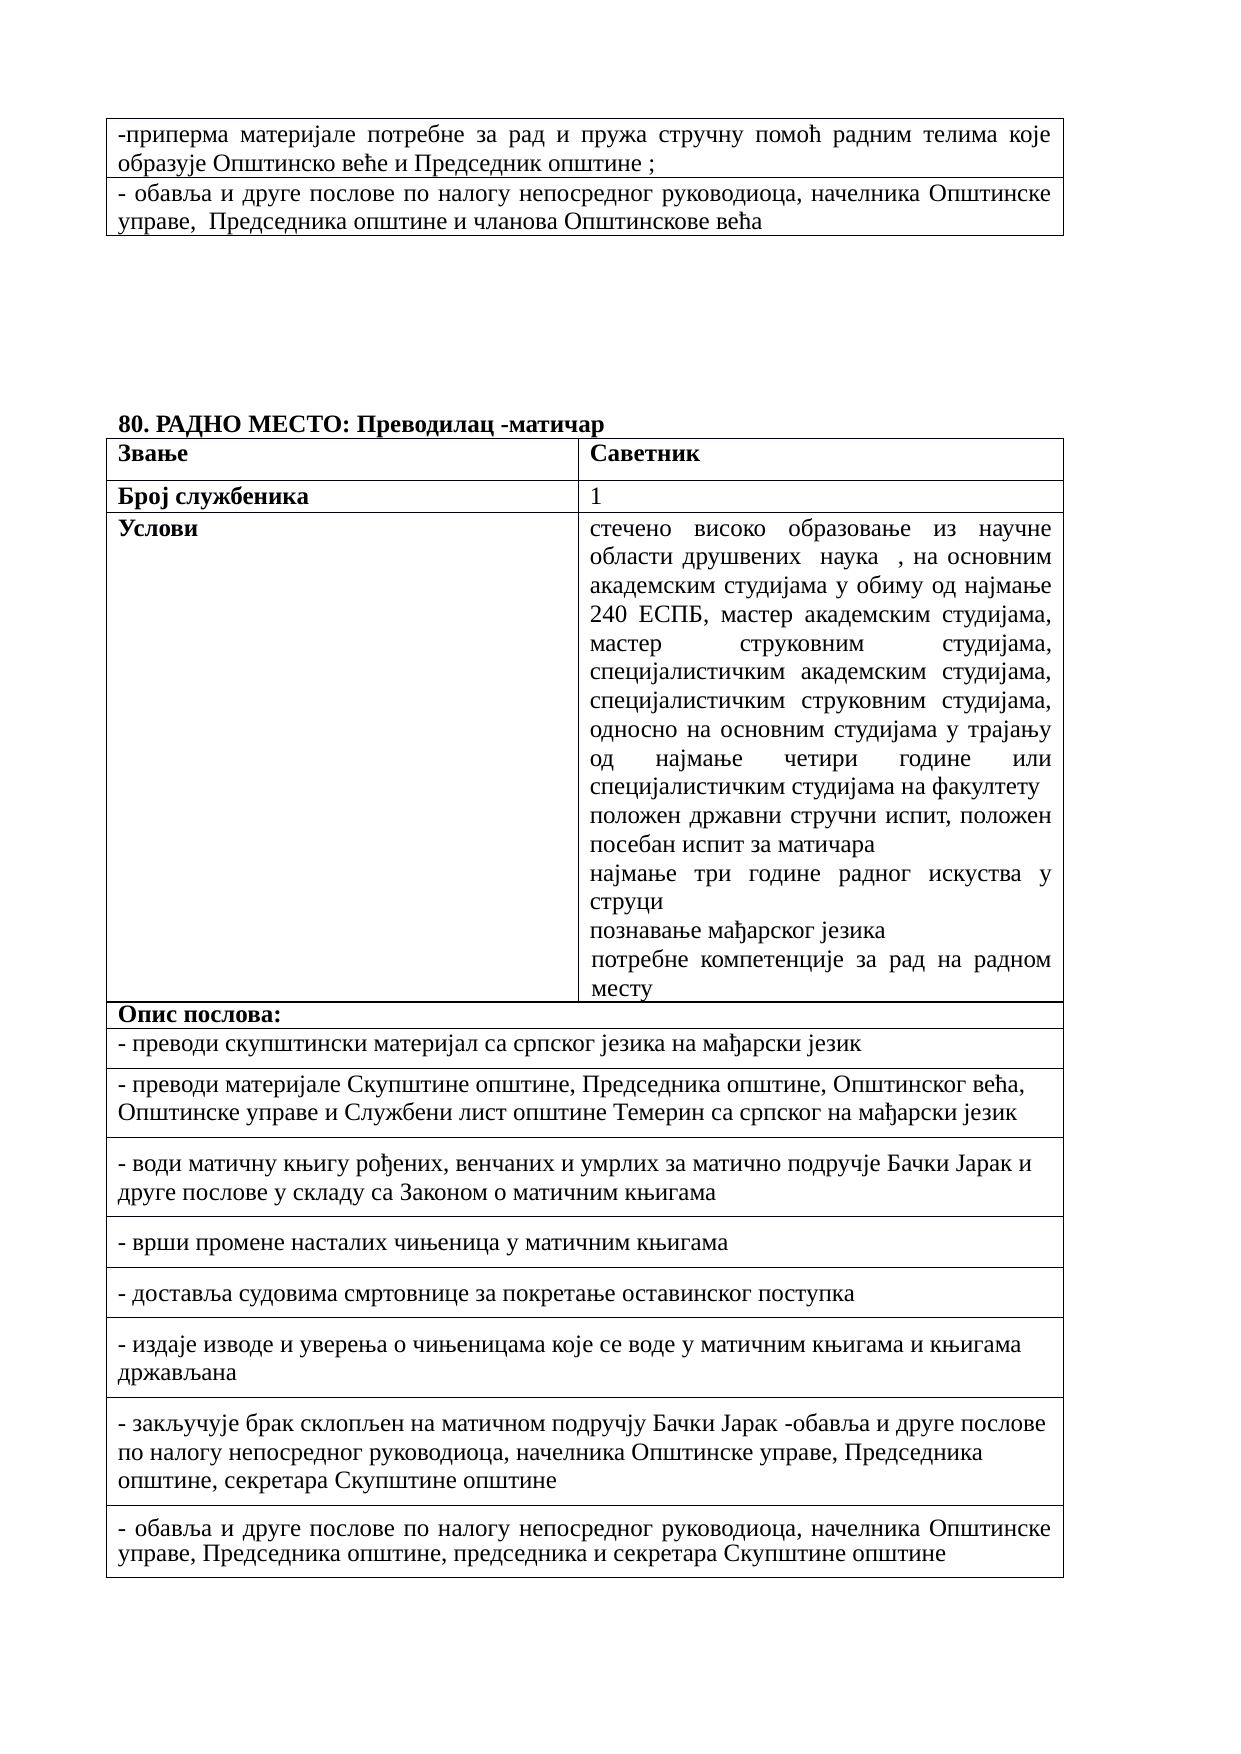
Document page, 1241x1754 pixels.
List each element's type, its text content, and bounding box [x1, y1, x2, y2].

table_cell 1 [579, 481, 1063, 512]
table_cell - доставља судовима смртовнице за покретање оставинског поступка [107, 1268, 1063, 1317]
table_cell - преводи скупштински материјал са српског језика на мађарски језик [107, 1029, 1063, 1068]
table_cell - води матичну књигу рођених, венчаних и умрлих за матично подручје Бачки Јарак и друге послове у складу са Законом о матичним књигама [107, 1138, 1063, 1216]
table_cell - врши промене насталих чињеница у матичним књигама [107, 1217, 1063, 1267]
table_header Звање [107, 439, 578, 480]
table_header Саветник [579, 439, 1063, 480]
table_cell стечено високо образовање из научне области друшвених наука , на основним академским студијама у обиму од најмање 240 ЕСПБ, мастер академским студијама, мастер струковним студијама, специјалистичким академским студијама, специјалистичким струковним студијама, односно на основним студијама у трајању од најмање четири године или специјалистичким студијама на факултету положен државни стручни испит, положен посебан испит за матичара најмање три године радног искуства у струци познавање мађарског језика потребне компетенције за рад на радном месту [579, 513, 1063, 1001]
table_cell - издаје изводе и уверења о чињеницама које се воде у матичним књигама и књигама држављана [107, 1318, 1063, 1397]
table_cell - обавља и друге послове по налогу непосредног руководиоца, начелника Општинске управе, Председника општине и чланова Општинскове већа [107, 178, 1063, 235]
table_cell Број службеника [107, 481, 578, 512]
table_cell -приперма материјале потребне за рад и пружа стручну помоћ радним телима које образује Општинско веће и Председник општине ; [107, 119, 1063, 177]
table_cell Услови [107, 513, 578, 1001]
table_cell - закључује брак склопљен на матичном подручју Бачки Јарак -обавља и друге послове по налогу непосредног руководиоца, начелника Општинске управе, Председника општине, секретара Скупштине општине [107, 1398, 1063, 1505]
text 80. РАДНО МЕСТО: Преводилац -матичар [118, 409, 1122, 437]
table_cell - преводи материјале Скупштине општине, Председника општине, Општинског већа, Општинске управе и Службени лист општине Темерин са српског на мађарски језик [107, 1069, 1063, 1137]
table_cell Опис послова: [107, 1003, 1063, 1027]
table_cell - обавља и друге послове по налогу непосредног руководиоца, начелника Општинске управе, Председника општине, председника и секретара Скупштине општине [107, 1506, 1063, 1577]
